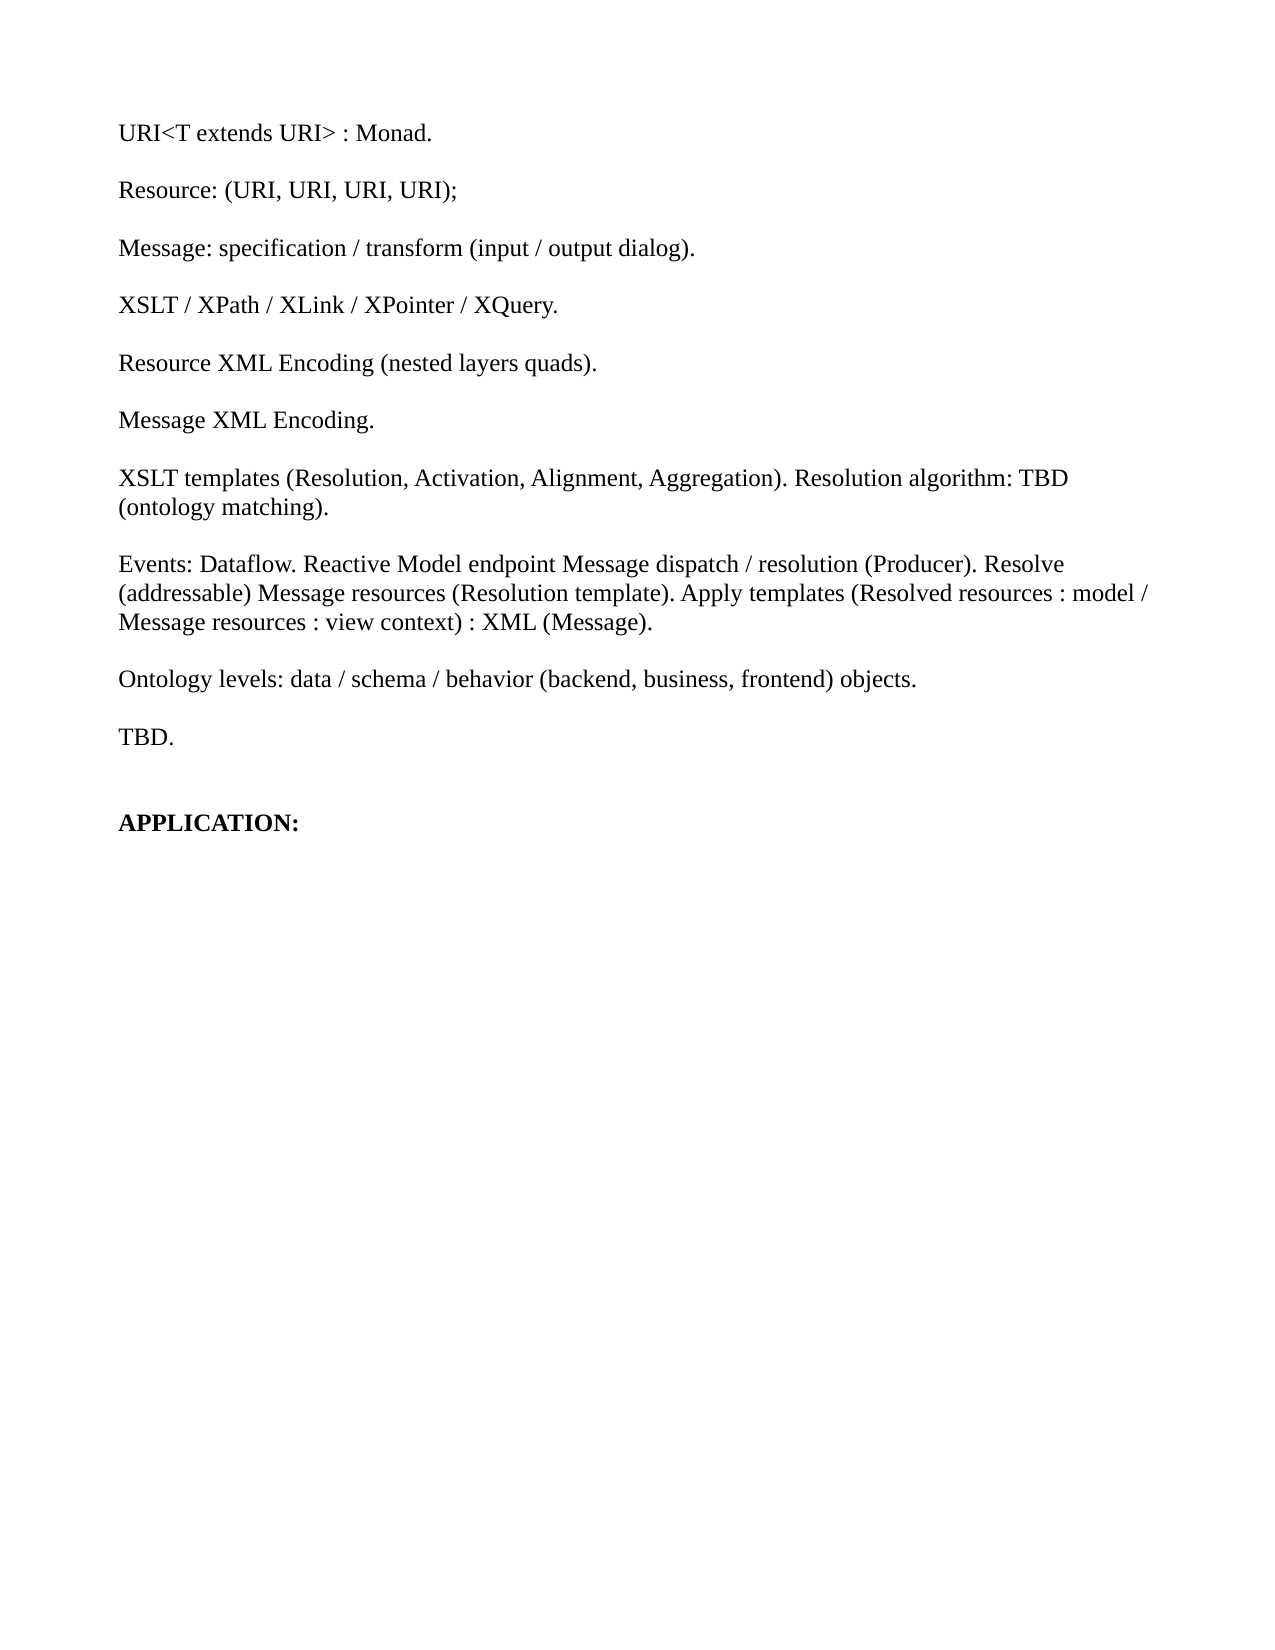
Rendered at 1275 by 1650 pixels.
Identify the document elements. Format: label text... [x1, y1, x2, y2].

text Message: specification / transform (input / output dialog). [118, 233, 1157, 262]
text Ontology levels: data / schema / behavior (backend, business, frontend) objects. [118, 664, 1157, 693]
text Resource: (URI, URI, URI, URI); [118, 176, 1157, 204]
text TBD. [118, 722, 1157, 751]
text Events: Dataflow. Reactive Model endpoint Message dispatch / resolution (Producer). Resolve (addressable) Message resources (Resolution template). Apply templates (Resolved resources : model / Message resources : view context) : XML (Message). [118, 549, 1157, 636]
text XSLT templates (Resolution, Activation, Alignment, Aggregation). Resolution algorithm: TBD (ontology matching). [118, 463, 1157, 521]
text APPLICATION: [118, 808, 1157, 837]
text Message XML Encoding. [118, 406, 1157, 434]
text Resource XML Encoding (nested layers quads). [118, 348, 1157, 377]
text URI<T extends URI> : Monad. [118, 118, 1157, 147]
text XSLT / XPath / XLink / XPointer / XQuery. [118, 291, 1157, 319]
